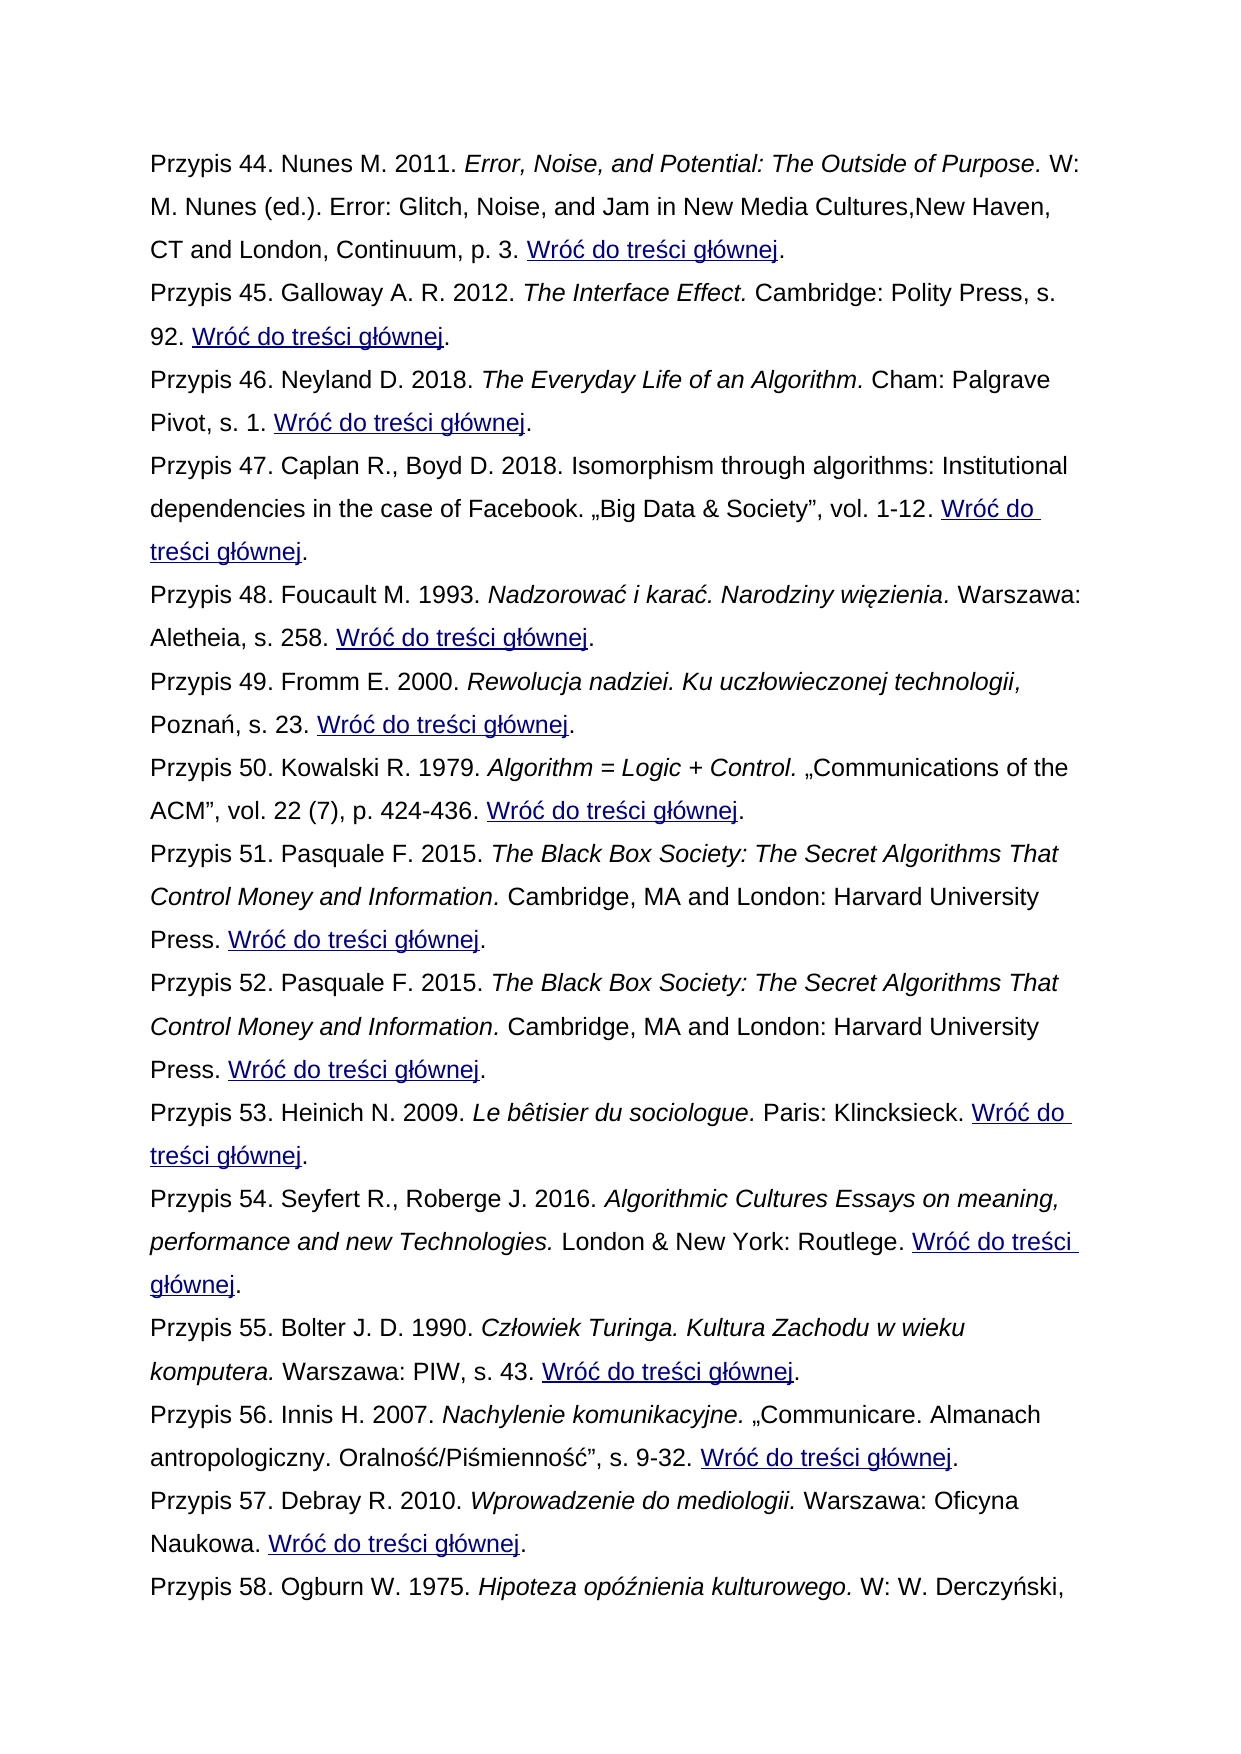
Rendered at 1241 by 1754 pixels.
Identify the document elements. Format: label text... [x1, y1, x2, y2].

text Przypis 53. Heinich N. 2009. Le bêtisier du sociologue. Paris: Klincksieck. Wróć do treści głównej. [150, 1098, 1091, 1169]
text Przypis 58. Ogburn W. 1975. Hipoteza opóźnienia kulturowego. W: W. Derczyński, [150, 1572, 1091, 1601]
text Przypis 47. Caplan R., Boyd D. 2018. Isomorphism through algorithms: Institutional dependencies in the case of Facebook. „Big Data & Society”, vol. 1-12. Wróć do treści głównej. [150, 451, 1091, 566]
text Przypis 55. Bolter J. D. 1990. Człowiek Turinga. Kultura Zachodu w wieku komputera. Warszawa: PIW, s. 43. Wróć do treści głównej. [150, 1313, 1091, 1385]
text Przypis 56. Innis H. 2007. Nachylenie komunikacyjne. „Communicare. Almanach antropologiczny. Oralność/Piśmienność”, s. 9-32. Wróć do treści głównej. [150, 1399, 1091, 1471]
text Przypis 46. Neyland D. 2018. The Everyday Life of an Algorithm. Cham: Palgrave Pivot, s. 1. Wróć do treści głównej. [150, 364, 1091, 436]
text Przypis 54. Seyfert R., Roberge J. 2016. Algorithmic Cultures Essays on meaning, performance and new Technologies. London & New York: Routlege. Wróć do treści głównej. [150, 1184, 1091, 1299]
text Przypis 44. Nunes M. 2011. Error, Noise, and Potential: The Outside of Purpose. W: M. Nunes (ed.). Error: Glitch, Noise, and Jam in New Media Cultures,New Haven, CT and London, Continuum, p. 3. Wróć do treści głównej. [150, 149, 1091, 264]
text Przypis 51. Pasquale F. 2015. The Black Box Society: The Secret Algorithms That Control Money and Information. Cambridge, MA and London: Harvard University Press. Wróć do treści głównej. [150, 839, 1091, 954]
text Przypis 50. Kowalski R. 1979. Algorithm = Logic + Control. „Communications of the ACM”, vol. 22 (7), p. 424-436. Wróć do treści głównej. [150, 753, 1091, 824]
text Przypis 48. Foucault M. 1993. Nadzorować i karać. Narodziny więzienia. Warszawa: Aletheia, s. 258. Wróć do treści głównej. [150, 580, 1091, 652]
text Przypis 45. Galloway A. R. 2012. The Interface Effect. Cambridge: Polity Press, s. 92. Wróć do treści głównej. [150, 278, 1091, 350]
text Przypis 52. Pasquale F. 2015. The Black Box Society: The Secret Algorithms That Control Money and Information. Cambridge, MA and London: Harvard University Press. Wróć do treści głównej. [150, 968, 1091, 1083]
text Przypis 57. Debray R. 2010. Wprowadzenie do mediologii. Warszawa: Oficyna Naukowa. Wróć do treści głównej. [150, 1486, 1091, 1558]
text Przypis 49. Fromm E. 2000. Rewolucja nadziei. Ku uczłowieczonej technologii, Poznań, s. 23. Wróć do treści głównej. [150, 666, 1091, 738]
